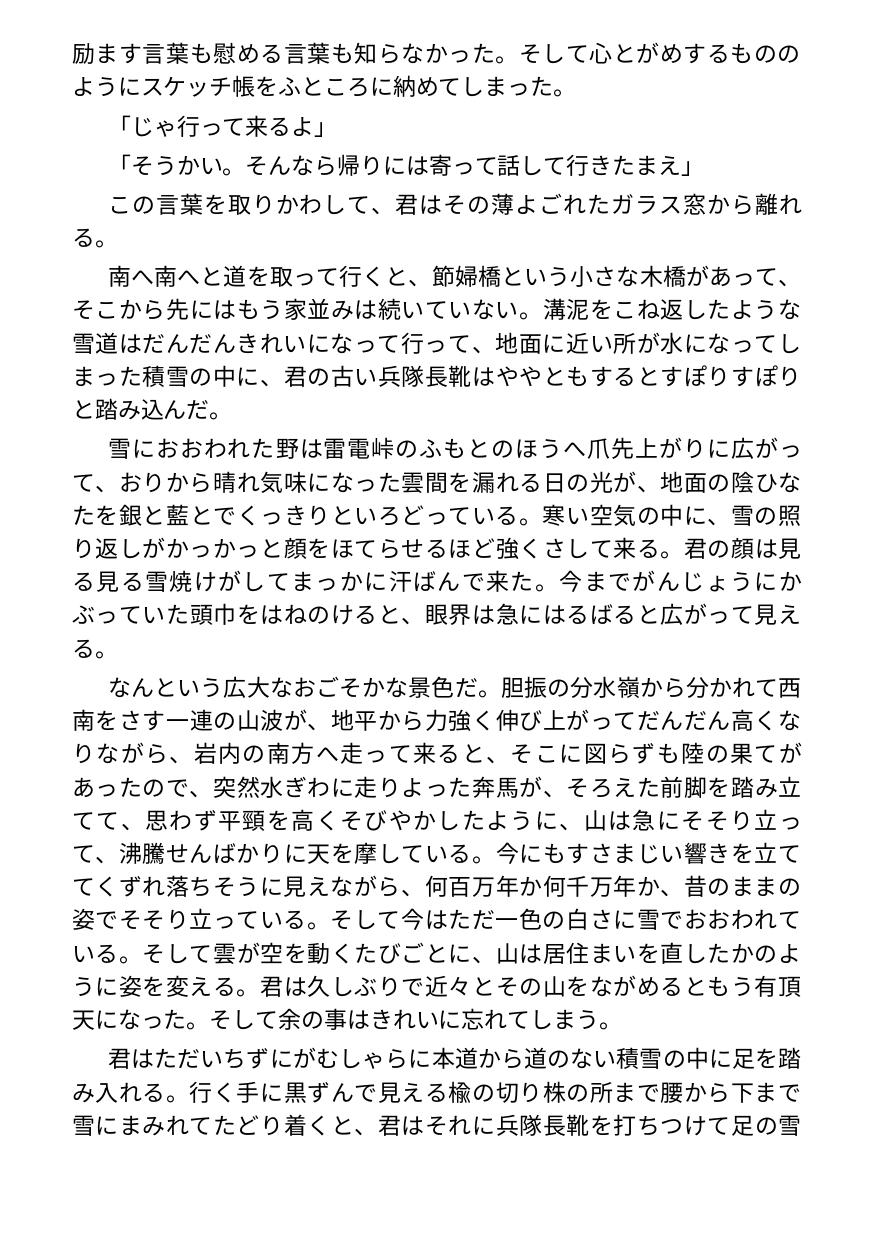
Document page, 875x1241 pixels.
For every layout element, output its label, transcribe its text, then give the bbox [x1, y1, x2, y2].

text 南へ南へと道を取って行くと、節婦橋という小さな木橋があって、そこから先にはもう家並みは続いていない。溝泥をこね返したような雪道はだんだんきれいになって行って、地面に近い所が水になってしまった積雪の中に、君の古い兵隊長靴はややともするとすぽりすぽりと踏み込んだ。 [72, 259, 802, 425]
text 君はただいちずにがむしゃらに本道から道のない積雪の中に足を踏み入れる。行く手に黒ずんで見える楡の切り株の所まで腰から下まで雪にまみれてたどり着くと、君はそれに兵隊長靴を打ちつけて足の雪 [72, 1041, 802, 1141]
text 「じゃ行って来るよ」 [72, 108, 802, 142]
text 雪におおわれた野は雷電峠のふもとのほうへ爪先上がりに広がって、おりから晴れ気味になった雲間を漏れる日の光が、地面の陰ひなたを銀と藍とでくっきりといろどっている。寒い空気の中に、雪の照り返しがかっかっと顔をほてらせるほど強くさして来る。君の顔は見る見る雪焼けがしてまっかに汗ばんで来た。今までがんじょうにかぶっていた頭巾をはねのけると、眼界は急にはるばると広がって見える。 [72, 431, 802, 664]
text なんという広大なおごそかな景色だ。胆振の分水嶺から分かれて西南をさす一連の山波が、地平から力強く伸び上がってだんだん高くなりながら、岩内の南方へ走って来ると、そこに図らずも陸の果てがあったので、突然水ぎわに走りよった奔馬が、そろえた前脚を踏み立てて、思わず平頸を高くそびやかしたように、山は急にそそり立って、沸騰せんばかりに天を摩している。今にもすさまじい響きを立ててくずれ落ちそうに見えながら、何百万年か何千万年か、昔のままの姿でそそり立っている。そして今はただ一色の白さに雪でおおわれている。そして雲が空を動くたびごとに、山は居住まいを直したかのように姿を変える。君は久しぶりで近々とその山をながめるともう有頂天になった。そして余の事はきれいに忘れてしまう。 [72, 670, 802, 1035]
text 励ます言葉も慰める言葉も知らなかった。そして心とがめするもののようにスケッチ帳をふところに納めてしまった。 [72, 36, 802, 102]
text 「そうかい。そんなら帰りには寄って話して行きたまえ」 [72, 148, 802, 181]
text この言葉を取りかわして、君はその薄よごれたガラス窓から離れる。 [72, 187, 802, 253]
